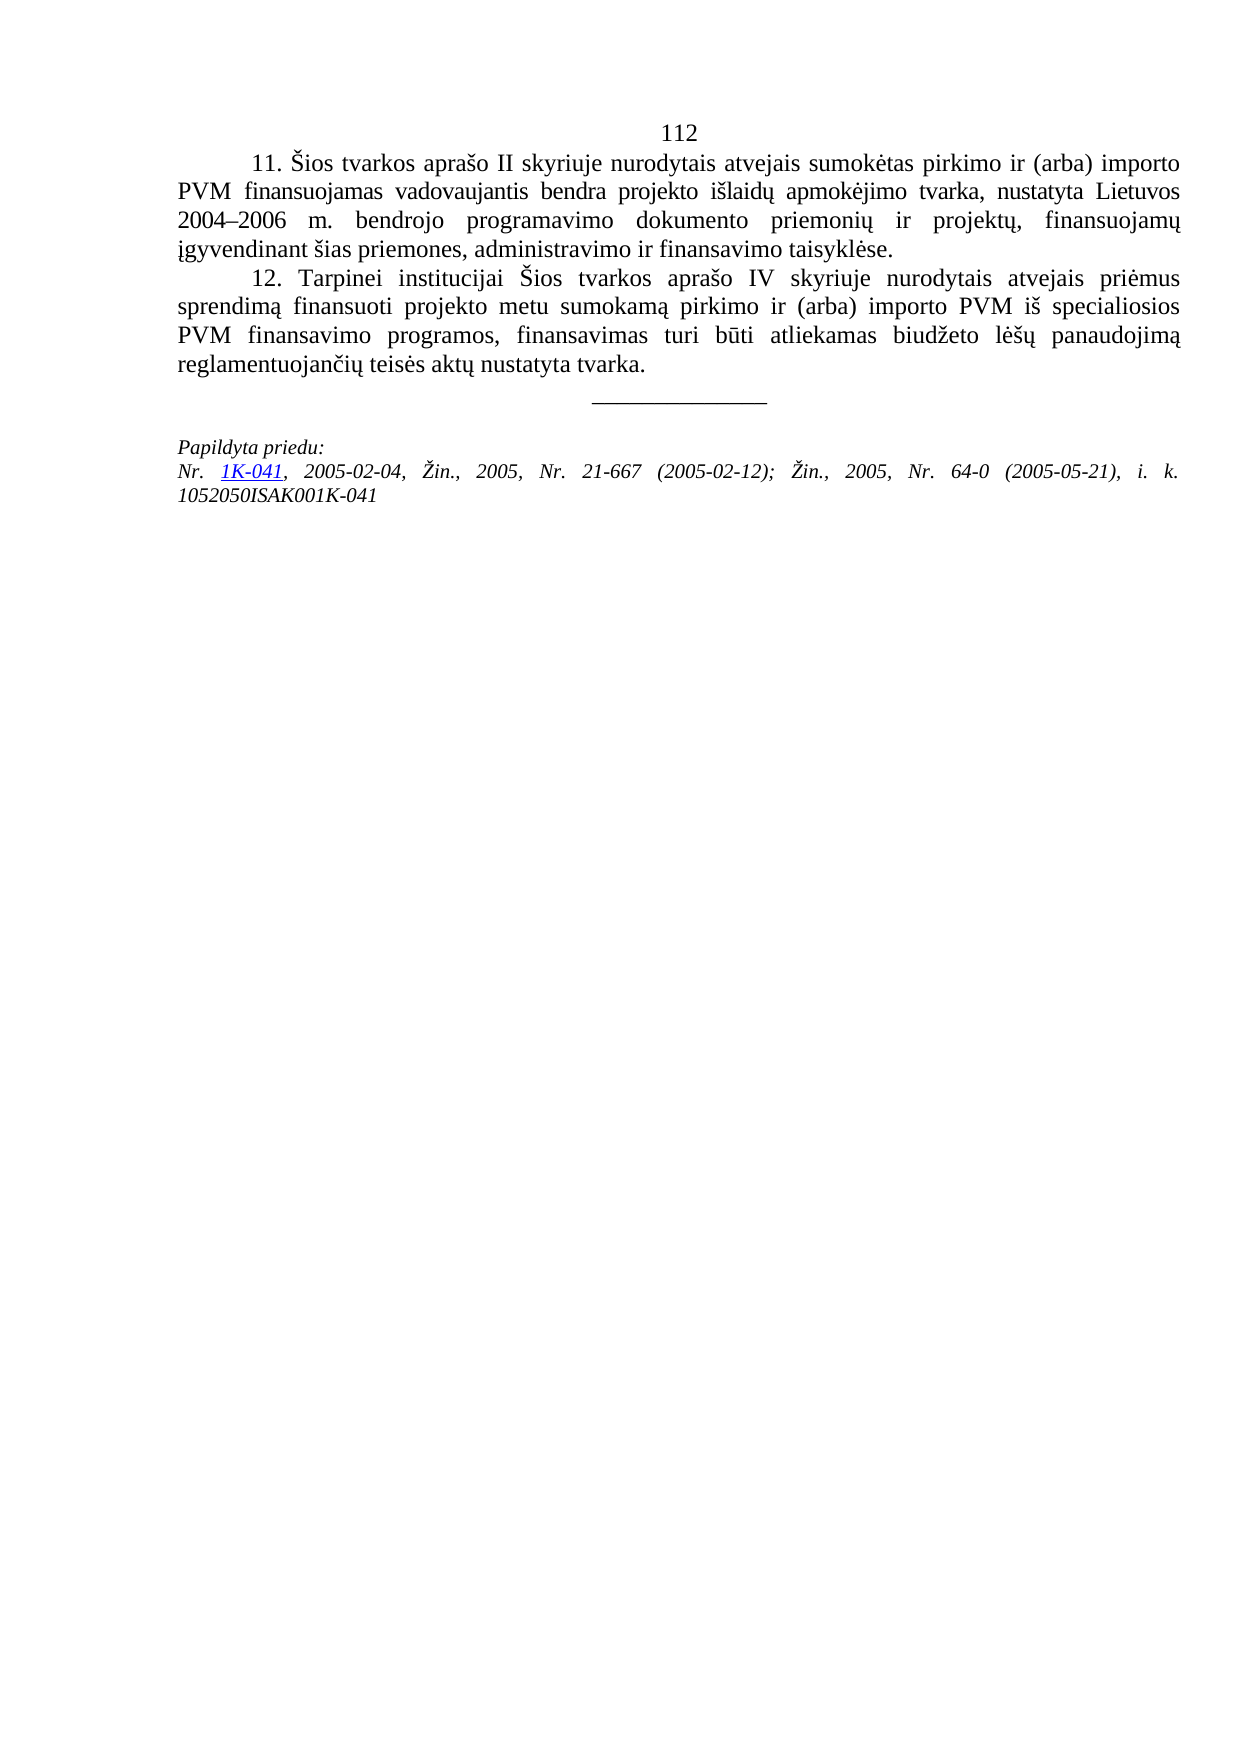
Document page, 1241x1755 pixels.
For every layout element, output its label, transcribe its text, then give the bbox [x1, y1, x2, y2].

text ______________ [177, 378, 1181, 406]
text Papildyta priedu: [177, 435, 1181, 459]
text 12. Tarpinei institucijai Šios tvarkos aprašo IV skyriuje nurodytais atvejais priėmus sprendimą finansuoti projekto metu sumokamą pirkimo ir (arba) importo PVM iš specialiosios PVM finansavimo programos, finansavimas turi būti atliekamas biudžeto lėšų panaudojimą reglamentuojančių teisės aktų nustatyta tvarka. [177, 263, 1181, 378]
text Nr. 1K-041, 2005-02-04, Žin., 2005, Nr. 21-667 (2005-02-12); Žin., 2005, Nr. 64-0 (2005-05-21), i. k. 1052050ISAK001K-041 [177, 459, 1181, 507]
text 11. Šios tvarkos aprašo II skyriuje nurodytais atvejais sumokėtas pirkimo ir (arba) importo PVM finansuojamas vadovaujantis bendra projekto išlaidų apmokėjimo tvarka, nustatyta Lietuvos 2004–2006 m. bendrojo programavimo dokumento priemonių ir projektų, finansuojamų įgyvendinant šias priemones, administravimo ir finansavimo taisyklėse. [177, 148, 1181, 263]
